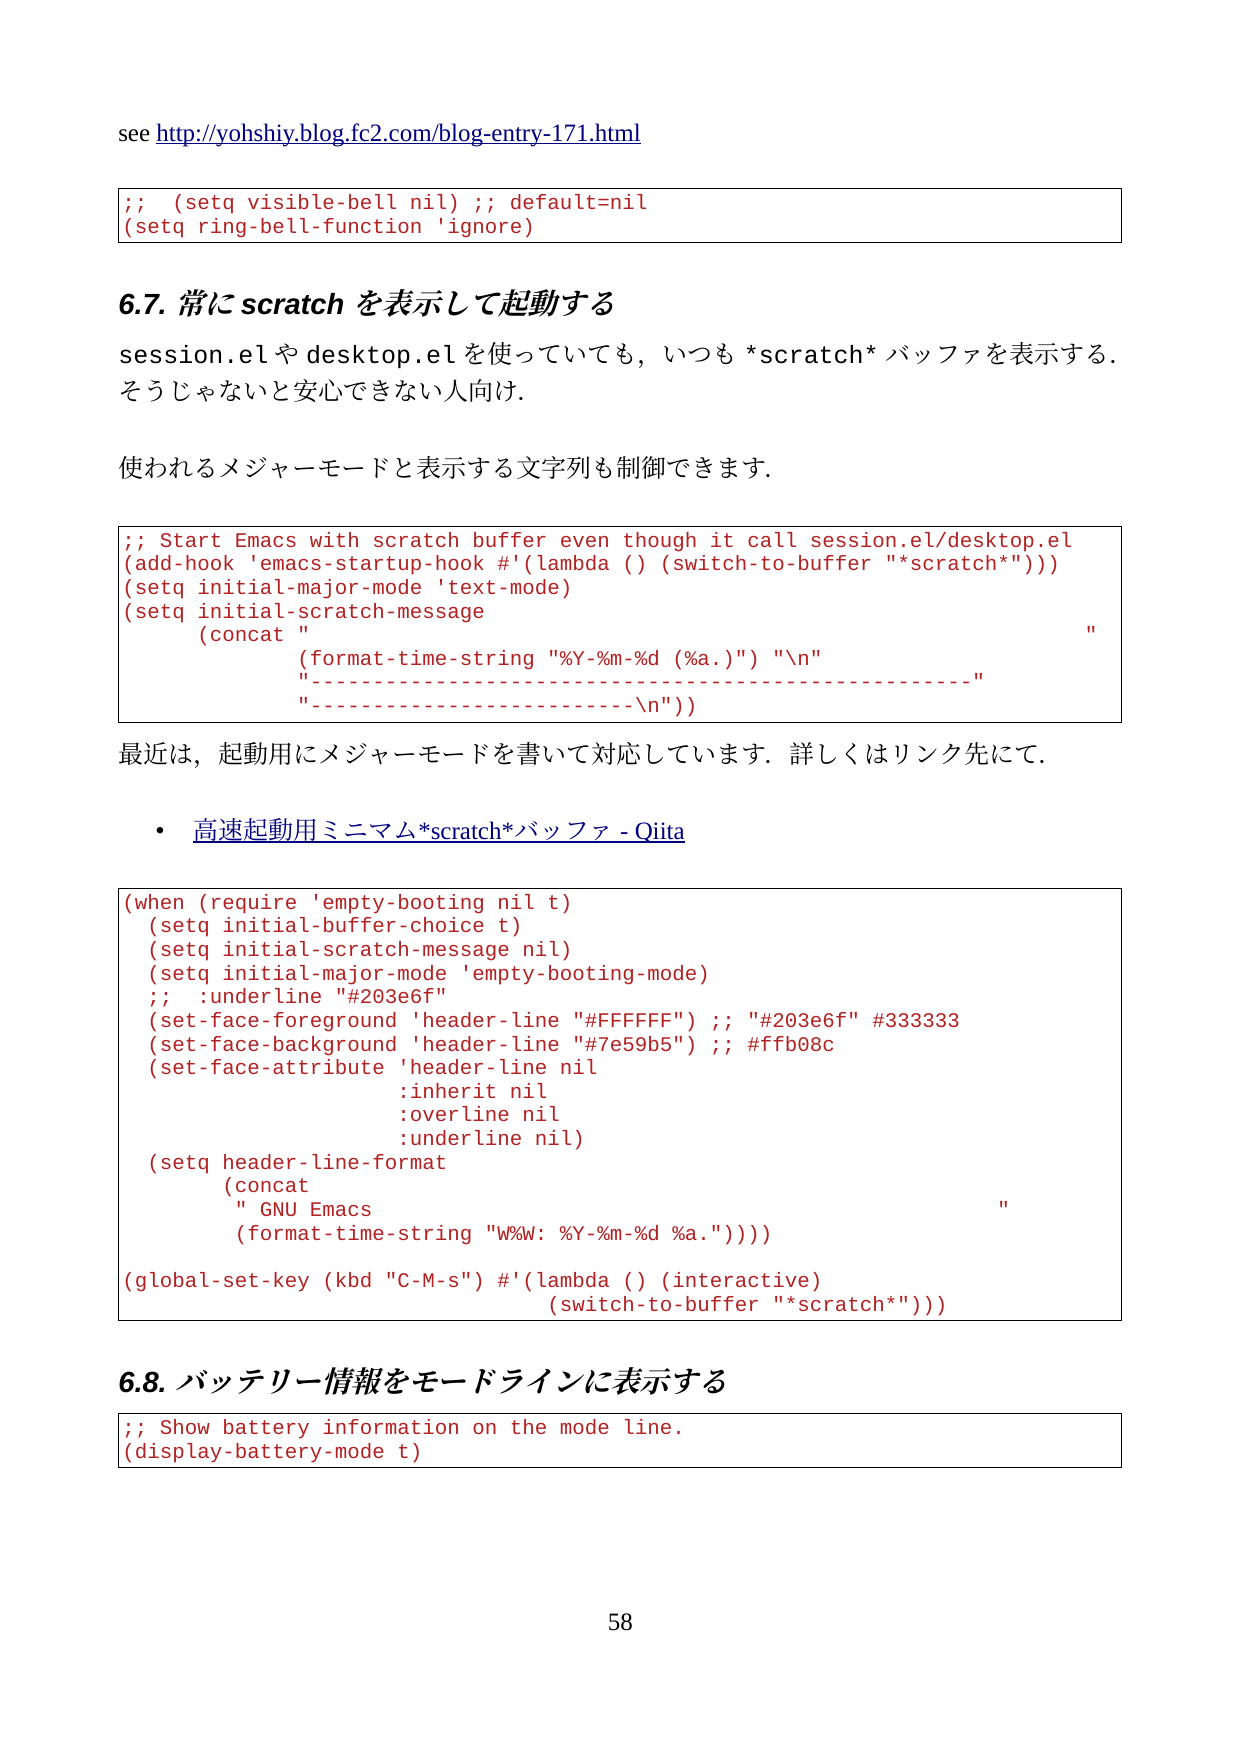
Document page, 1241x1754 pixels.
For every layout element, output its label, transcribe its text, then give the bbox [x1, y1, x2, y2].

text :overline nil [119, 1101, 1121, 1124]
text (setq ring-bell-function 'ignore) [119, 212, 1121, 242]
text :underline nil) [119, 1124, 1121, 1148]
text (setq initial-scratch-message nil) [119, 935, 1121, 959]
text session.el や desktop.el を使っていても，いつも *scratch* バッファを表示する．そうじゃないと安心できない人向け． [118, 335, 1122, 436]
text (concat " " [119, 620, 1121, 644]
text ;; Start Emacs with scratch buffer even though it call session.el/desktop.el [119, 527, 1121, 549]
text "--------------------------\n")) [119, 691, 1121, 722]
text (setq initial-major-mode 'empty-booting-mode) [119, 959, 1121, 982]
text (add-hook 'emacs-startup-hook #'(lambda () (switch-to-buffer "*scratch*"))) [119, 549, 1121, 573]
text ;; :underline "#203e6f" [119, 982, 1121, 1006]
text see http://yohshiy.blog.fc2.com/blog-entry-171.html [118, 118, 1122, 176]
text (set-face-foreground 'header-line "#FFFFFF") ;; "#203e6f" #333333 [119, 1006, 1121, 1029]
text (global-set-key (kbd "C-M-s") #'(lambda () (interactive) [119, 1266, 1121, 1290]
subtitle 常に scratch を表示して起動する [118, 281, 1122, 323]
text (format-time-string "W%W: %Y-%m-%d %a.")))) [119, 1219, 1121, 1242]
text 最近は，起動用にメジャーモードを書いて対応しています．詳しくはリンク先にて． [118, 735, 1122, 800]
text (concat [119, 1171, 1121, 1195]
text (display-battery-mode t) [119, 1437, 1121, 1467]
subtitle バッテリー情報をモードラインに表示する [118, 1359, 1122, 1401]
list 高速起動用ミニマム*scratch*バッファ - Qiita [156, 812, 1122, 875]
text (setq header-line-format [119, 1148, 1121, 1171]
text (setq initial-scratch-message [119, 597, 1121, 620]
text ;; Show battery information on the mode line. [119, 1414, 1121, 1437]
text (set-face-background 'header-line "#7e59b5") ;; #ffb08c [119, 1029, 1121, 1053]
text (setq initial-major-mode 'text-mode) [119, 573, 1121, 597]
text "-----------------------------------------------------" [119, 668, 1121, 691]
text (set-face-attribute 'header-line nil [119, 1053, 1121, 1077]
text (switch-to-buffer "*scratch*"))) [119, 1290, 1121, 1320]
text (format-time-string "%Y-%m-%d (%a.)") "\n" [119, 644, 1121, 668]
text ;; (setq visible-bell nil) ;; default=nil [119, 189, 1121, 212]
text (setq initial-buffer-choice t) [119, 911, 1121, 935]
text :inherit nil [119, 1077, 1121, 1101]
text (when (require 'empty-booting nil t) [119, 889, 1121, 911]
text 使われるメジャーモードと表示する文字列も制御できます． [118, 448, 1122, 513]
text " GNU Emacs " [119, 1195, 1121, 1219]
